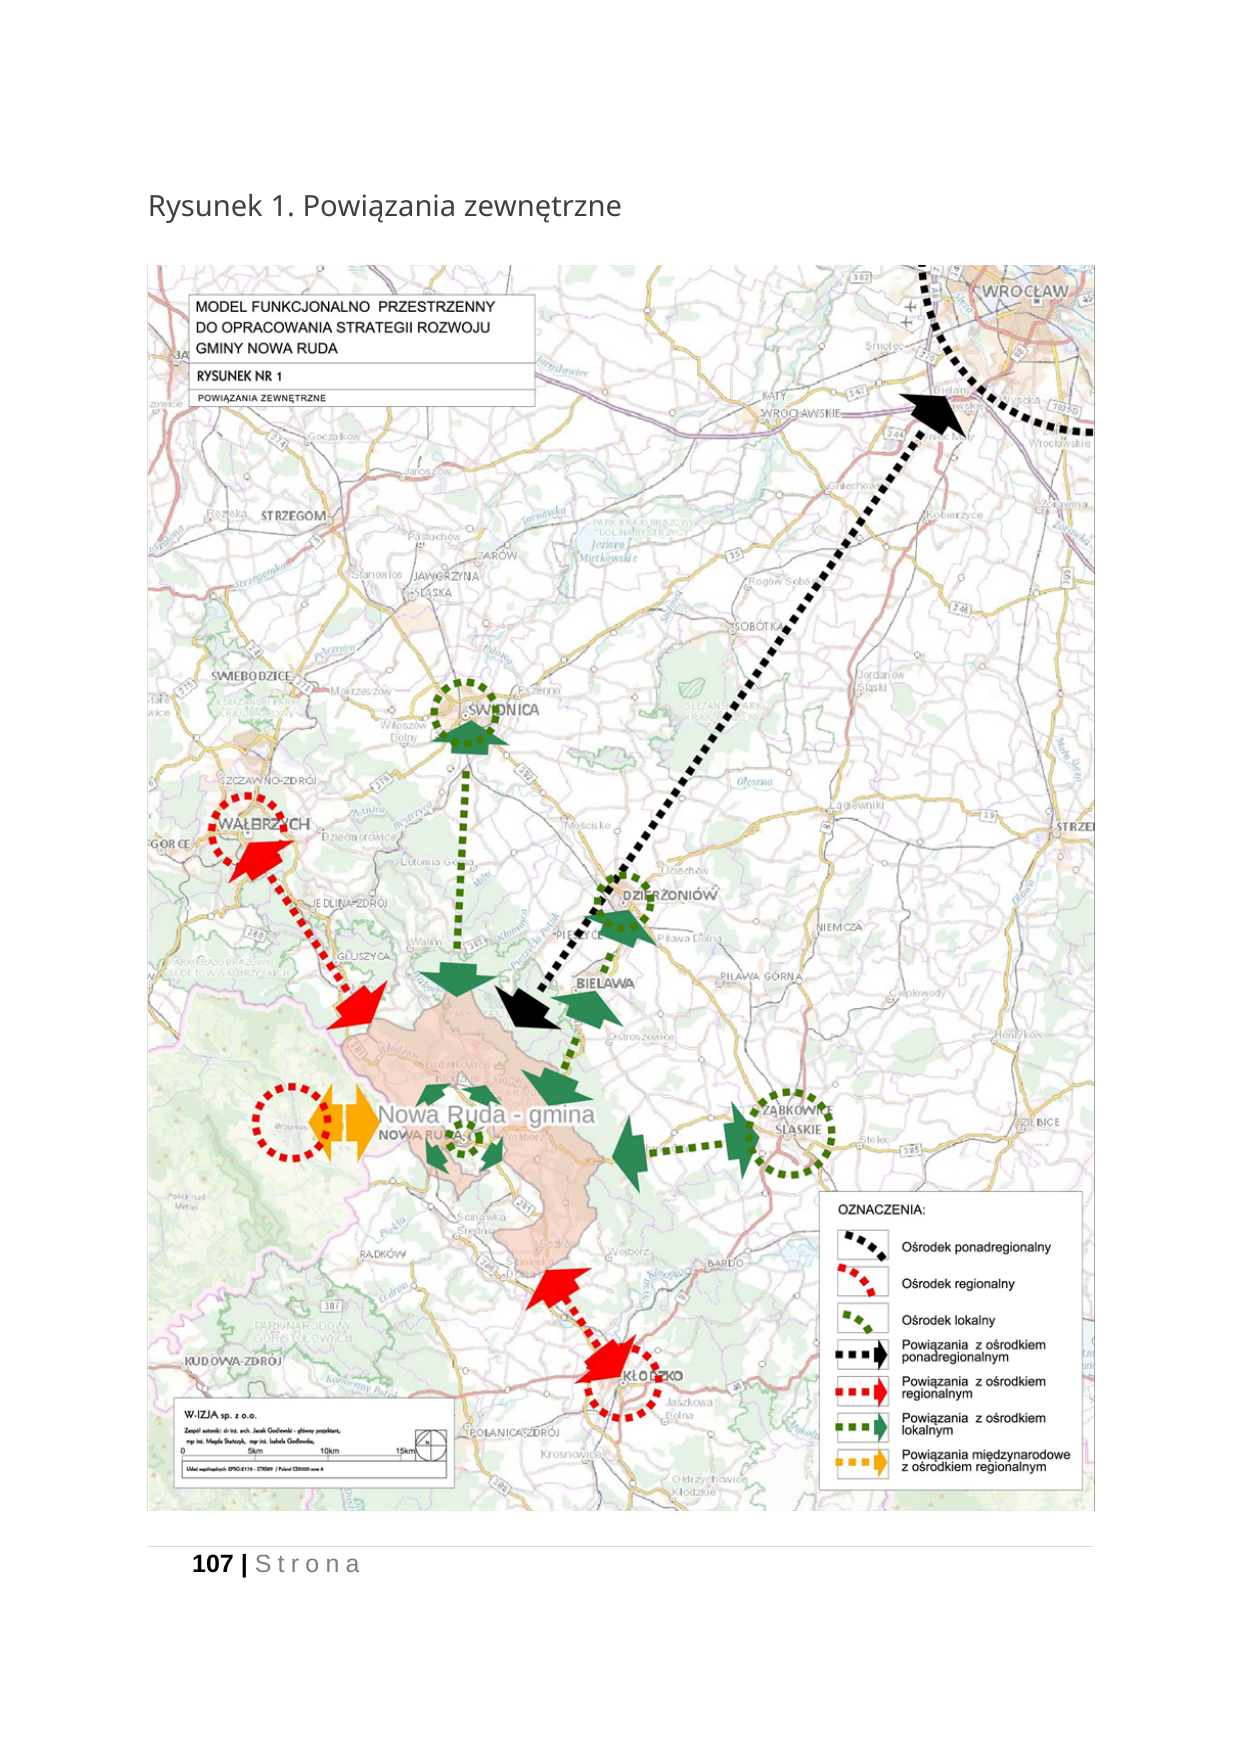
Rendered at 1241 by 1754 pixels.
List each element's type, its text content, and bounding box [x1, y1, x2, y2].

subtitle Rysunek 1. Powiązania zewnętrzne [148, 185, 1093, 225]
